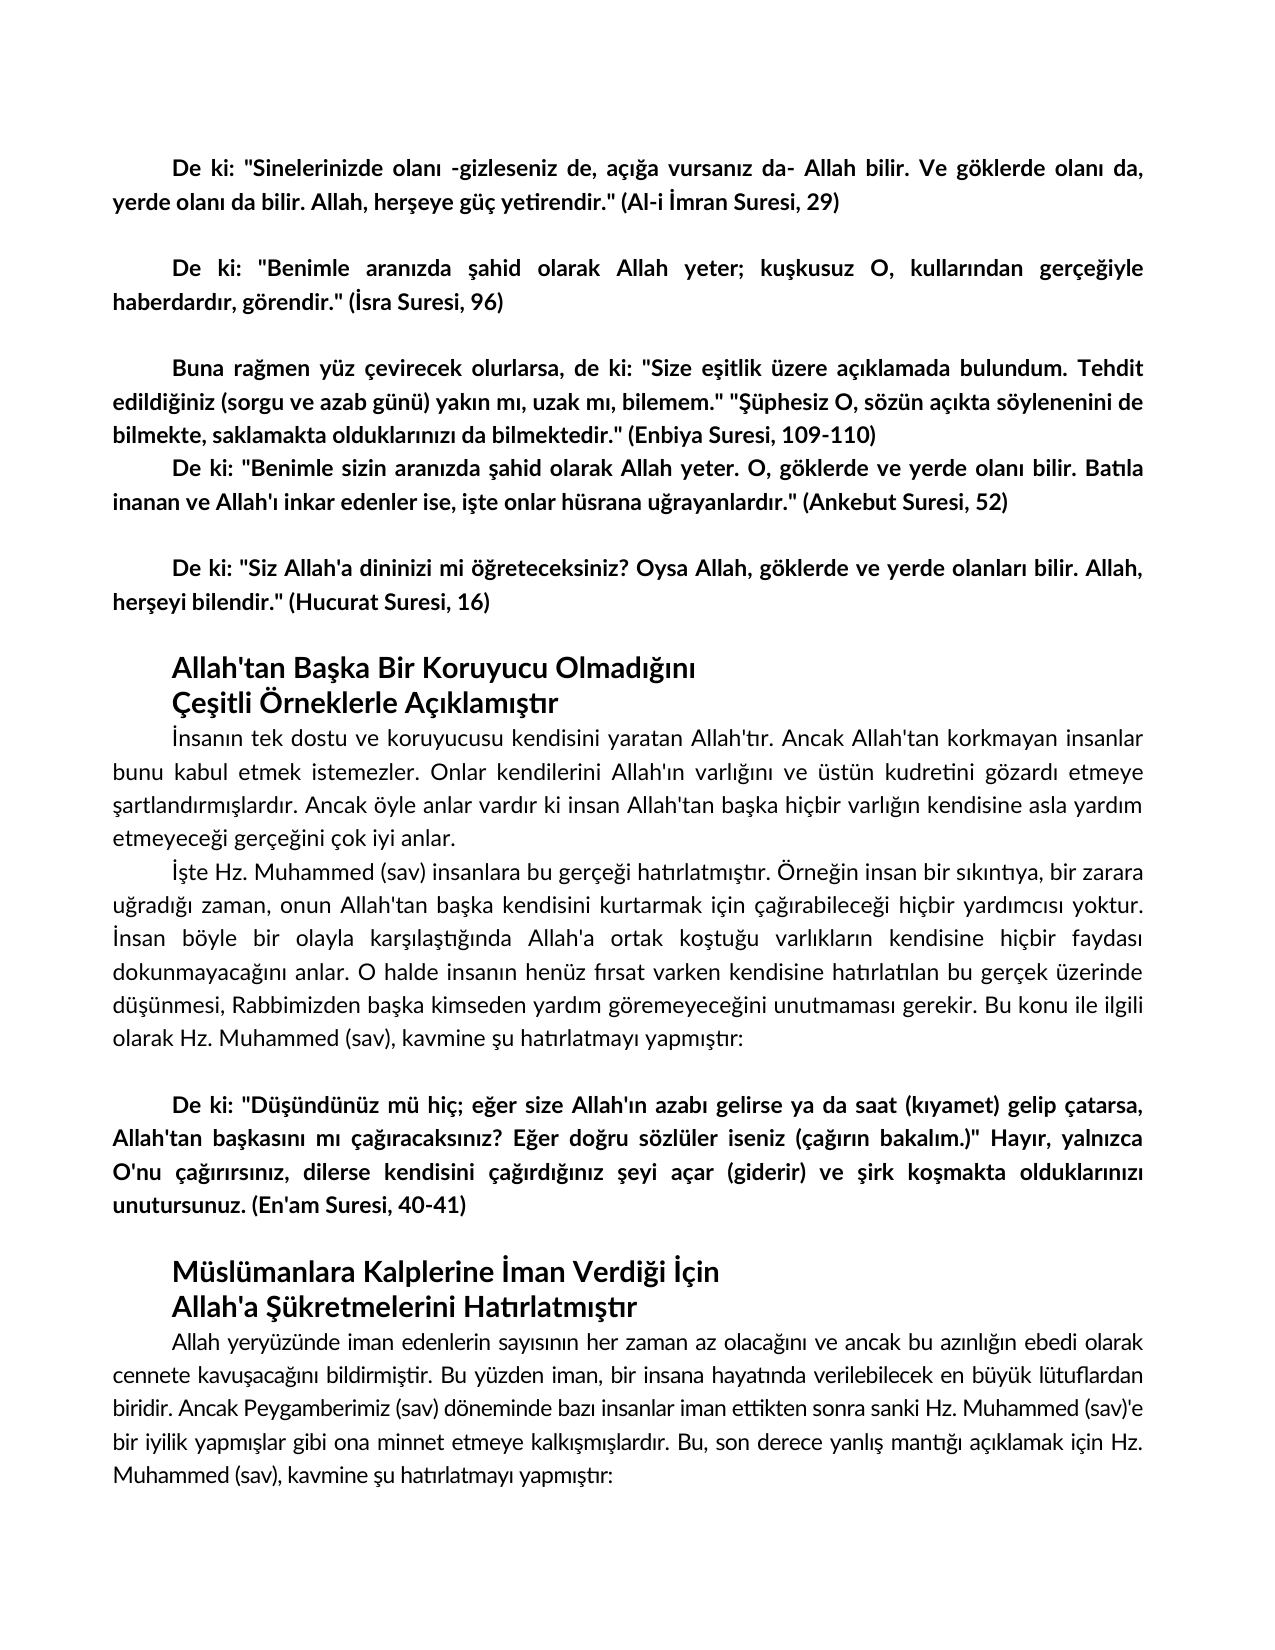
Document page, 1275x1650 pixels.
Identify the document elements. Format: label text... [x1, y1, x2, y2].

text De ki: "Siz Allah'a dininizi mi öğreteceksiniz? Oysa Allah, göklerde ve yerde olanları bilir. Allah, herşeyi bilendir." (Hucurat Suresi, 16) [112, 550, 1145, 617]
text Allah'tan Başka Bir Koruyucu Olmadığını [112, 650, 1145, 685]
text De ki: "Düşündünüz mü hiç; eğer size Allah'ın azabı gelirse ya da saat (kıyamet) gelip çatarsa, Allah'tan başkasını mı çağıracaksınız? Eğer doğru sözlüler iseniz (çağırın bakalım.)" Hayır, yalnızca O'nu çağırırsınız, dilerse kendisini çağırdığınız şeyi açar (giderir) ve şirk koşmakta olduklarınızı unutursunuz. (En'am Suresi, 40-41) [112, 1087, 1145, 1220]
text Allah'a Şükretmelerini Hatırlatmıştır [112, 1288, 1145, 1323]
text İnsanın tek dostu ve koruyucusu kendisini yaratan Allah'tır. Ancak Allah'tan korkmayan insanlar bunu kabul etmek istemezler. Onlar kendilerini Allah'ın varlığını ve üstün kudretini gözardı etmeye şartlandırmışlardır. Ancak öyle anlar vardır ki insan Allah'tan başka hiçbir varlığın kendisine asla yardım etmeyeceği gerçeğini çok iyi anlar. [112, 720, 1145, 853]
text Çeşitli Örneklerle Açıklamıştır [112, 685, 1145, 720]
text De ki: "Benimle sizin aranızda şahid olarak Allah yeter. O, göklerde ve yerde olanı bilir. Batıla inanan ve Allah'ı inkar edenler ise, işte onlar hüsrana uğrayanlardır." (Ankebut Suresi, 52) [112, 450, 1145, 517]
text Allah yeryüzünde iman edenlerin sayısının her zaman az olacağını ve ancak bu azınlığın ebedi olarak cennete kavuşacağını bildirmiştir. Bu yüzden iman, bir insana hayatında verilebilecek en büyük lütuflardan biridir. Ancak Peygamberimiz (sav) döneminde bazı insanlar iman ettikten sonra sanki Hz. Muhammed (sav)'e bir iyilik yapmışlar gibi ona minnet etmeye kalkışmışlardır. Bu, son derece yanlış mantığı açıklamak için Hz. Muhammed (sav), kavmine şu hatırlatmayı yapmıştır: [112, 1323, 1145, 1490]
text De ki: "Sinelerinizde olanı -gizleseniz de, açığa vursanız da- Allah bilir. Ve göklerde olanı da, yerde olanı da bilir. Allah, herşeye güç yetirendir." (Al-i İmran Suresi, 29) [112, 150, 1145, 217]
text De ki: "Benimle aranızda şahid olarak Allah yeter; kuşkusuz O, kullarından gerçeğiyle haberdardır, görendir." (İsra Suresi, 96) [112, 250, 1145, 317]
text Müslümanlara Kalplerine İman Verdiği İçin [112, 1253, 1145, 1288]
text İşte Hz. Muhammed (sav) insanlara bu gerçeği hatırlatmıştır. Örneğin insan bir sıkıntıya, bir zarara uğradığı zaman, onun Allah'tan başka kendisini kurtarmak için çağırabileceği hiçbir yardımcısı yoktur. İnsan böyle bir olayla karşılaştığında Allah'a ortak koştuğu varlıkların kendisine hiçbir faydası dokunmayacağını anlar. O halde insanın henüz fırsat varken kendisine hatırlatılan bu gerçek üzerinde düşünmesi, Rabbimizden başka kimseden yardım göremeyeceğini unutmaması gerekir. Bu konu ile ilgili olarak Hz. Muhammed (sav), kavmine şu hatırlatmayı yapmıştır: [112, 853, 1145, 1053]
text Buna rağmen yüz çevirecek olurlarsa, de ki: "Size eşitlik üzere açıklamada bulundum. Tehdit edildiğiniz (sorgu ve azab günü) yakın mı, uzak mı, bilemem." "Şüphesiz O, sözün açıkta söylenenini de bilmekte, saklamakta olduklarınızı da bilmektedir." (Enbiya Suresi, 109-110) [112, 350, 1145, 450]
